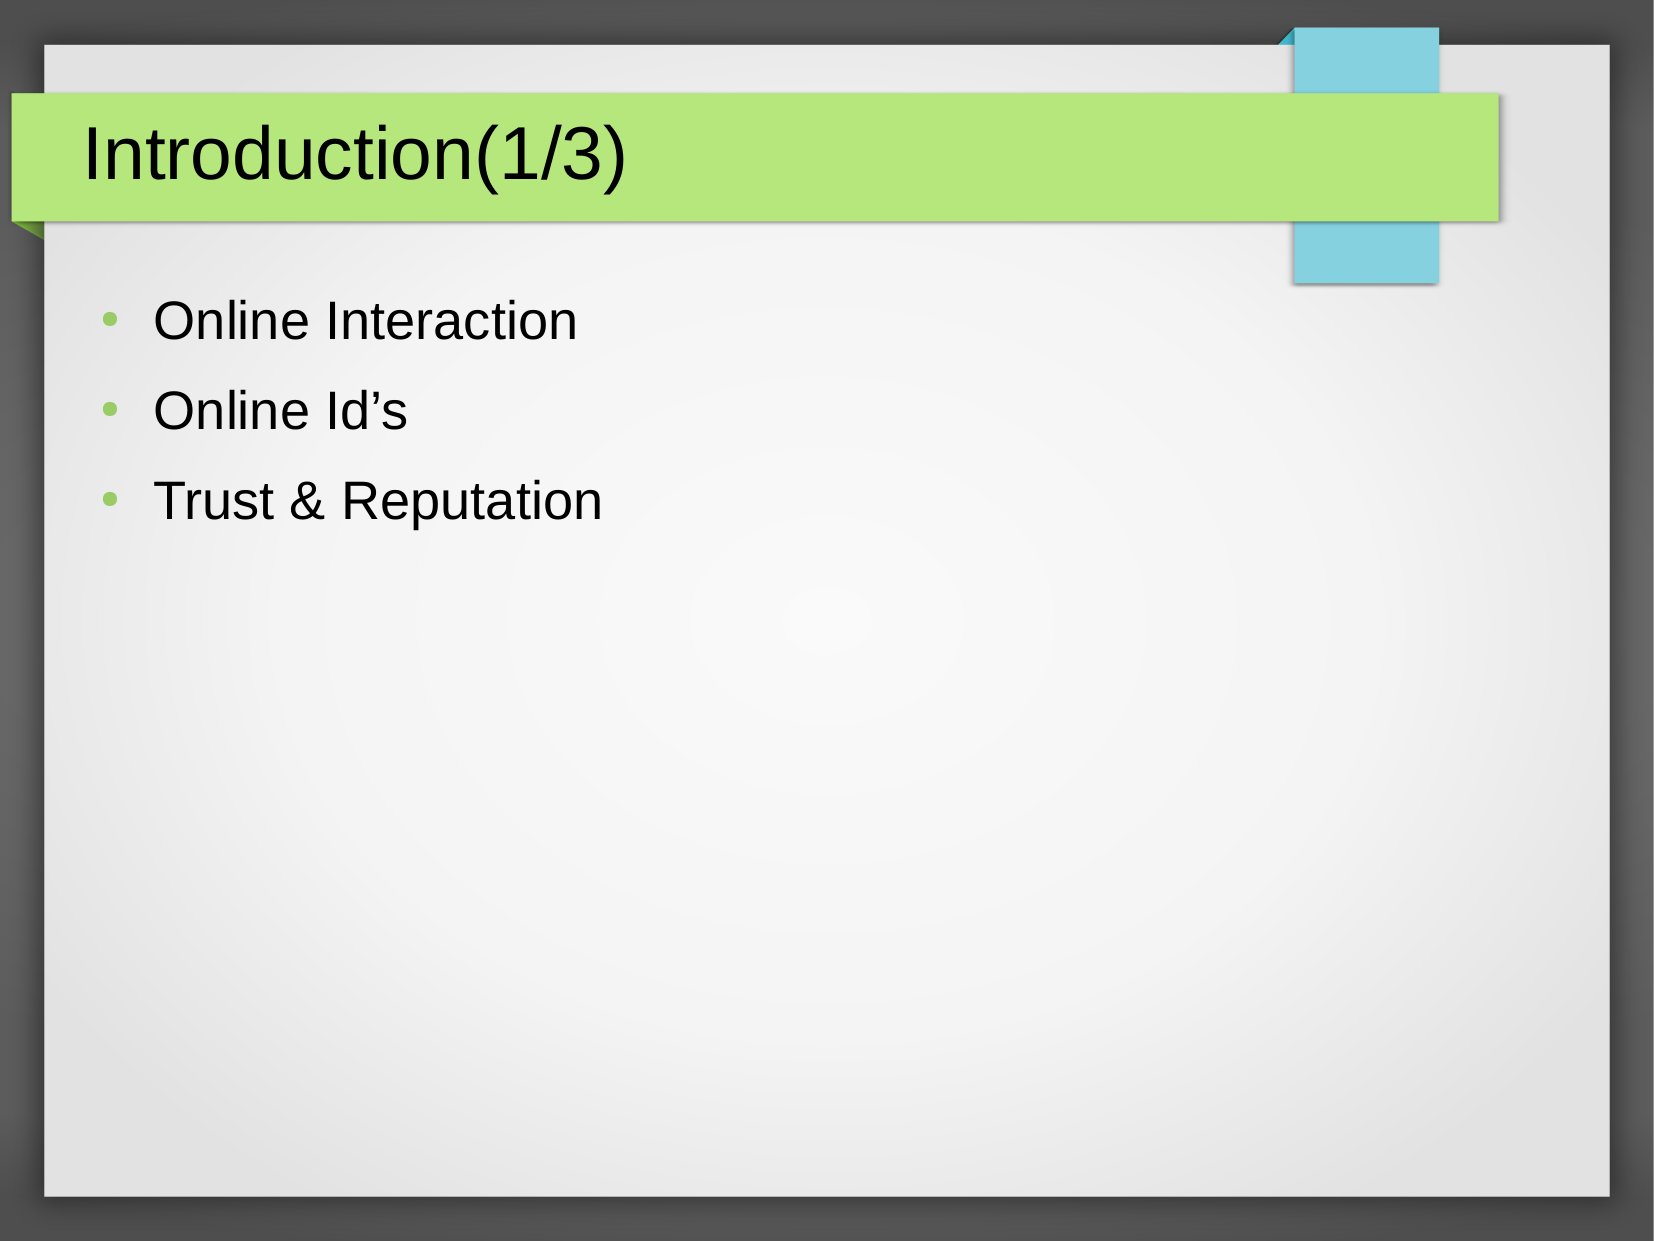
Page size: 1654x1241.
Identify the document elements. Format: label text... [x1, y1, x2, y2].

picture [0, 0, 1654, 1241]
title Introduction(1/3) [82, 51, 1411, 256]
list Online Interaction Online Id’s Trust & Reputation [82, 290, 1571, 1010]
